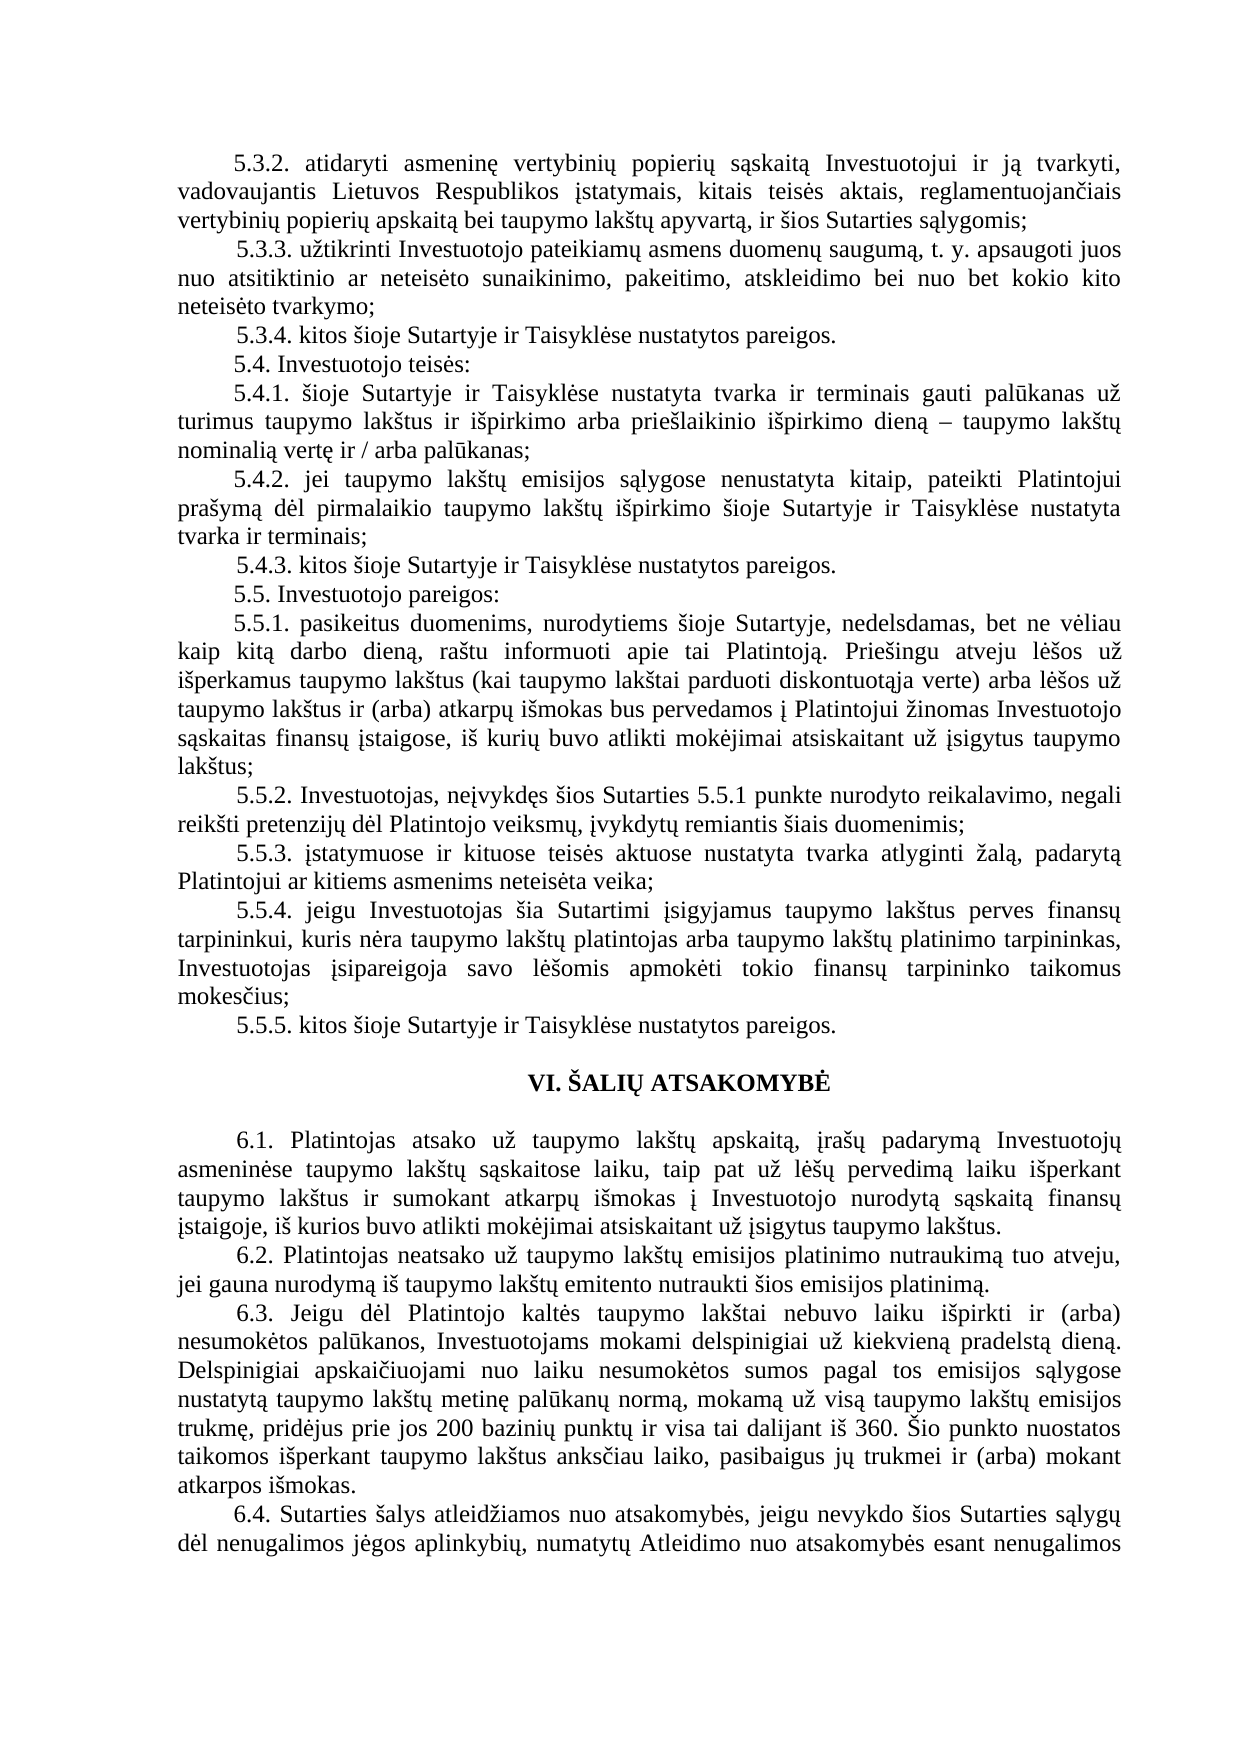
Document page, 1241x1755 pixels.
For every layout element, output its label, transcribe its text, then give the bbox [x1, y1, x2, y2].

text 6.1. Platintojas atsako už taupymo lakštų apskaitą, įrašų padarymą Investuotojų asmeninėse taupymo lakštų sąskaitose laiku, taip pat už lėšų pervedimą laiku išperkant taupymo lakštus ir sumokant atkarpų išmokas į Investuotojo nurodytą sąskaitą finansų įstaigoje, iš kurios buvo atlikti mokėjimai atsiskaitant už įsigytus taupymo lakštus. [177, 1125, 1122, 1240]
text 5.4.1. šioje Sutartyje ir Taisyklėse nustatyta tvarka ir terminais gauti palūkanas už turimus taupymo lakštus ir išpirkimo arba priešlaikinio išpirkimo dieną – taupymo lakštų nominalią vertę ir / arba palūkanas; [177, 378, 1122, 464]
text 6.4. Sutarties šalys atleidžiamos nuo atsakomybės, jeigu nevykdo šios Sutarties sąlygų dėl nenugalimos jėgos aplinkybių, numatytų Atleidimo nuo atsakomybės esant nenugalimos [177, 1499, 1122, 1556]
text 5.3.4. kitos šioje Sutartyje ir Taisyklėse nustatytos pareigos. [177, 320, 1122, 349]
text 5.3.2. atidaryti asmeninę vertybinių popierių sąskaitą Investuotojui ir ją tvarkyti, vadovaujantis Lietuvos Respublikos įstatymais, kitais teisės aktais, reglamentuojančiais vertybinių popierių apskaitą bei taupymo lakštų apyvartą, ir šios Sutarties sąlygomis; [177, 148, 1122, 234]
text 5.3.3. užtikrinti Investuotojo pateikiamų asmens duomenų saugumą, t. y. apsaugoti juos nuo atsitiktinio ar neteisėto sunaikinimo, pakeitimo, atskleidimo bei nuo bet kokio kito neteisėto tvarkymo; [177, 234, 1122, 320]
text 5.5.4. jeigu Investuotojas šia Sutartimi įsigyjamus taupymo lakštus perves finansų tarpininkui, kuris nėra taupymo lakštų platintojas arba taupymo lakštų platinimo tarpininkas, Investuotojas įsipareigoja savo lėšomis apmokėti tokio finansų tarpininko taikomus mokesčius; [177, 895, 1122, 1010]
text 5.4. Investuotojo teisės: [177, 349, 1122, 378]
text 5.5.5. kitos šioje Sutartyje ir Taisyklėse nustatytos pareigos. [177, 1010, 1122, 1039]
text 5.5.3. įstatymuose ir kituose teisės aktuose nustatyta tvarka atlyginti žalą, padarytą Platintojui ar kitiems asmenims neteisėta veika; [177, 838, 1122, 895]
text 5.5.2. Investuotojas, neįvykdęs šios Sutarties 5.5.1 punkte nurodyto reikalavimo, negali reikšti pretenzijų dėl Platintojo veiksmų, įvykdytų remiantis šiais duomenimis; [177, 780, 1122, 838]
text 6.3. Jeigu dėl Platintojo kaltės taupymo lakštai nebuvo laiku išpirkti ir (arba) nesumokėtos palūkanos, Investuotojams mokami delspinigiai už kiekvieną pradelstą dieną. Delspinigiai apskaičiuojami nuo laiku nesumokėtos sumos pagal tos emisijos sąlygose nustatytą taupymo lakštų metinę palūkanų normą, mokamą už visą taupymo lakštų emisijos trukmę, pridėjus prie jos 200 bazinių punktų ir visa tai dalijant iš 360. Šio punkto nuostatos taikomos išperkant taupymo lakštus anksčiau laiko, pasibaigus jų trukmei ir (arba) mokant atkarpos išmokas. [177, 1298, 1122, 1499]
text 5.4.3. kitos šioje Sutartyje ir Taisyklėse nustatytos pareigos. [177, 550, 1122, 579]
text 6.2. Platintojas neatsako už taupymo lakštų emisijos platinimo nutraukimą tuo atveju, jei gauna nurodymą iš taupymo lakštų emitento nutraukti šios emisijos platinimą. [177, 1240, 1122, 1298]
text 5.5. Investuotojo pareigos: [177, 579, 1122, 608]
text VI. ŠALIŲ ATSAKOMYBĖ [177, 1068, 1122, 1096]
text 5.5.1. pasikeitus duomenims, nurodytiems šioje Sutartyje, nedelsdamas, bet ne vėliau kaip kitą darbo dieną, raštu informuoti apie tai Platintoją. Priešingu atveju lėšos už išperkamus taupymo lakštus (kai taupymo lakštai parduoti diskontuotąja verte) arba lėšos už taupymo lakštus ir (arba) atkarpų išmokas bus pervedamos į Platintojui žinomas Investuotojo sąskaitas finansų įstaigose, iš kurių buvo atlikti mokėjimai atsiskaitant už įsigytus taupymo lakštus; [177, 608, 1122, 780]
text 5.4.2. jei taupymo lakštų emisijos sąlygose nenustatyta kitaip, pateikti Platintojui prašymą dėl pirmalaikio taupymo lakštų išpirkimo šioje Sutartyje ir Taisyklėse nustatyta tvarka ir terminais; [177, 464, 1122, 550]
